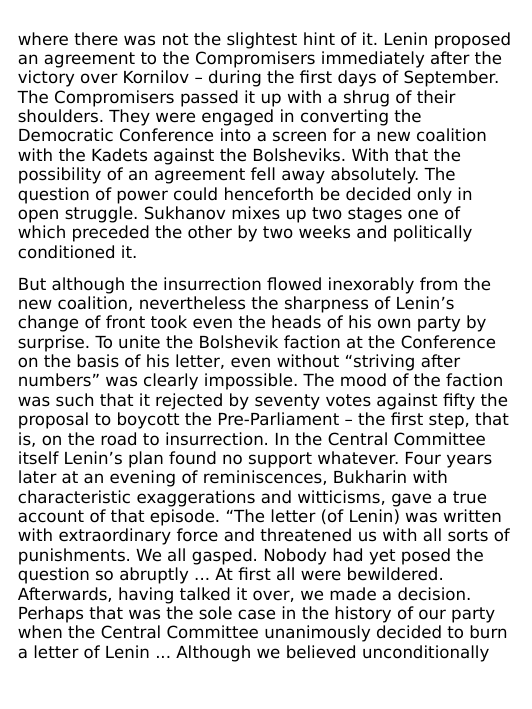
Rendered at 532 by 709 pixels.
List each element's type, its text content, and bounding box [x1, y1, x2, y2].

text where there was not the slightest hint of it. Lenin proposed an agreement to the Compromisers immediately after the victory over Kornilov – during the first days of September. The Compromisers passed it up with a shrug of their shoulders. They were engaged in converting the Democratic Conference into a screen for a new coalition with the Kadets against the Bolsheviks. With that the possibility of an agreement fell away absolutely. The question of power could henceforth be decided only in open struggle. Sukhanov mixes up two stages one of which preceded the other by two weeks and politically conditioned it. [18, 29, 514, 262]
text But although the insurrection flowed inexorably from the new coalition, nevertheless the sharpness of Lenin’s change of front took even the heads of his own party by surprise. To unite the Bolshevik faction at the Conference on the basis of his letter, even without “striving after numbers” was clearly impossible. The mood of the faction was such that it rejected by seventy votes against fifty the proposal to boycott the Pre-Parliament – the first step, that is, on the road to insurrection. In the Central Committee itself Lenin’s plan found no support whatever. Four years later at an evening of reminiscences, Bukharin with characteristic exaggerations and witticisms, gave a true account of that episode. “The letter (of Lenin) was written with extraordinary force and threatened us with all sorts of punishments. We all gasped. Nobody had yet posed the question so abruptly ... At first all were bewildered. Afterwards, having talked it over, we made a decision. Perhaps that was the sole case in the history of our party when the Central Committee unanimously decided to burn a letter of Lenin ... Although we believed unconditionally [18, 274, 514, 662]
